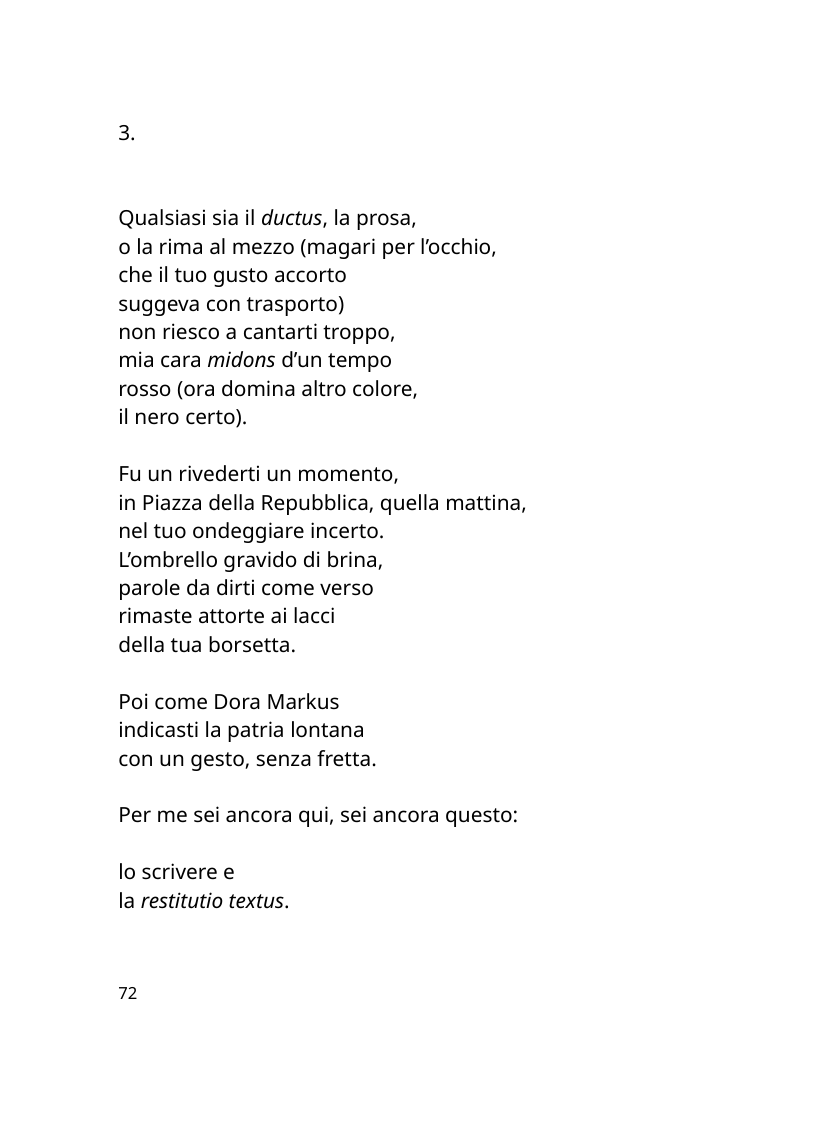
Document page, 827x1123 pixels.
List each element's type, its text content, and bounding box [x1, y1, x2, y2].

text suggeva con trasporto) [118, 289, 709, 317]
text Poi come Dora Markus [118, 687, 709, 715]
text Per me sei ancora qui, sei ancora questo: [118, 801, 709, 829]
text rosso (ora domina altro colore, [118, 374, 709, 402]
text il nero certo). [118, 402, 709, 431]
text non riesco a cantarti troppo, [118, 317, 709, 346]
text o la rima al mezzo (magari per l’occhio, [118, 232, 709, 260]
text nel tuo ondeggiare incerto. [118, 516, 709, 545]
text 3. [118, 118, 709, 147]
text parole da dirti come verso [118, 573, 709, 602]
text con un gesto, senza fretta. [118, 744, 709, 772]
text lo scrivere e [118, 857, 709, 886]
text la restitutio textus. [118, 886, 709, 914]
text mia cara midons d’un tempo [118, 346, 709, 374]
text in Piazza della Repubblica, quella mattina, [118, 488, 709, 516]
text della tua borsetta. [118, 630, 709, 658]
text Qualsiasi sia il ductus, la prosa, [118, 203, 709, 232]
text Fu un rivederti un momento, [118, 459, 709, 488]
text rimaste attorte ai lacci [118, 602, 709, 630]
text indicasti la patria lontana [118, 715, 709, 744]
text che il tuo gusto accorto [118, 260, 709, 289]
text L’ombrello gravido di brina, [118, 545, 709, 573]
